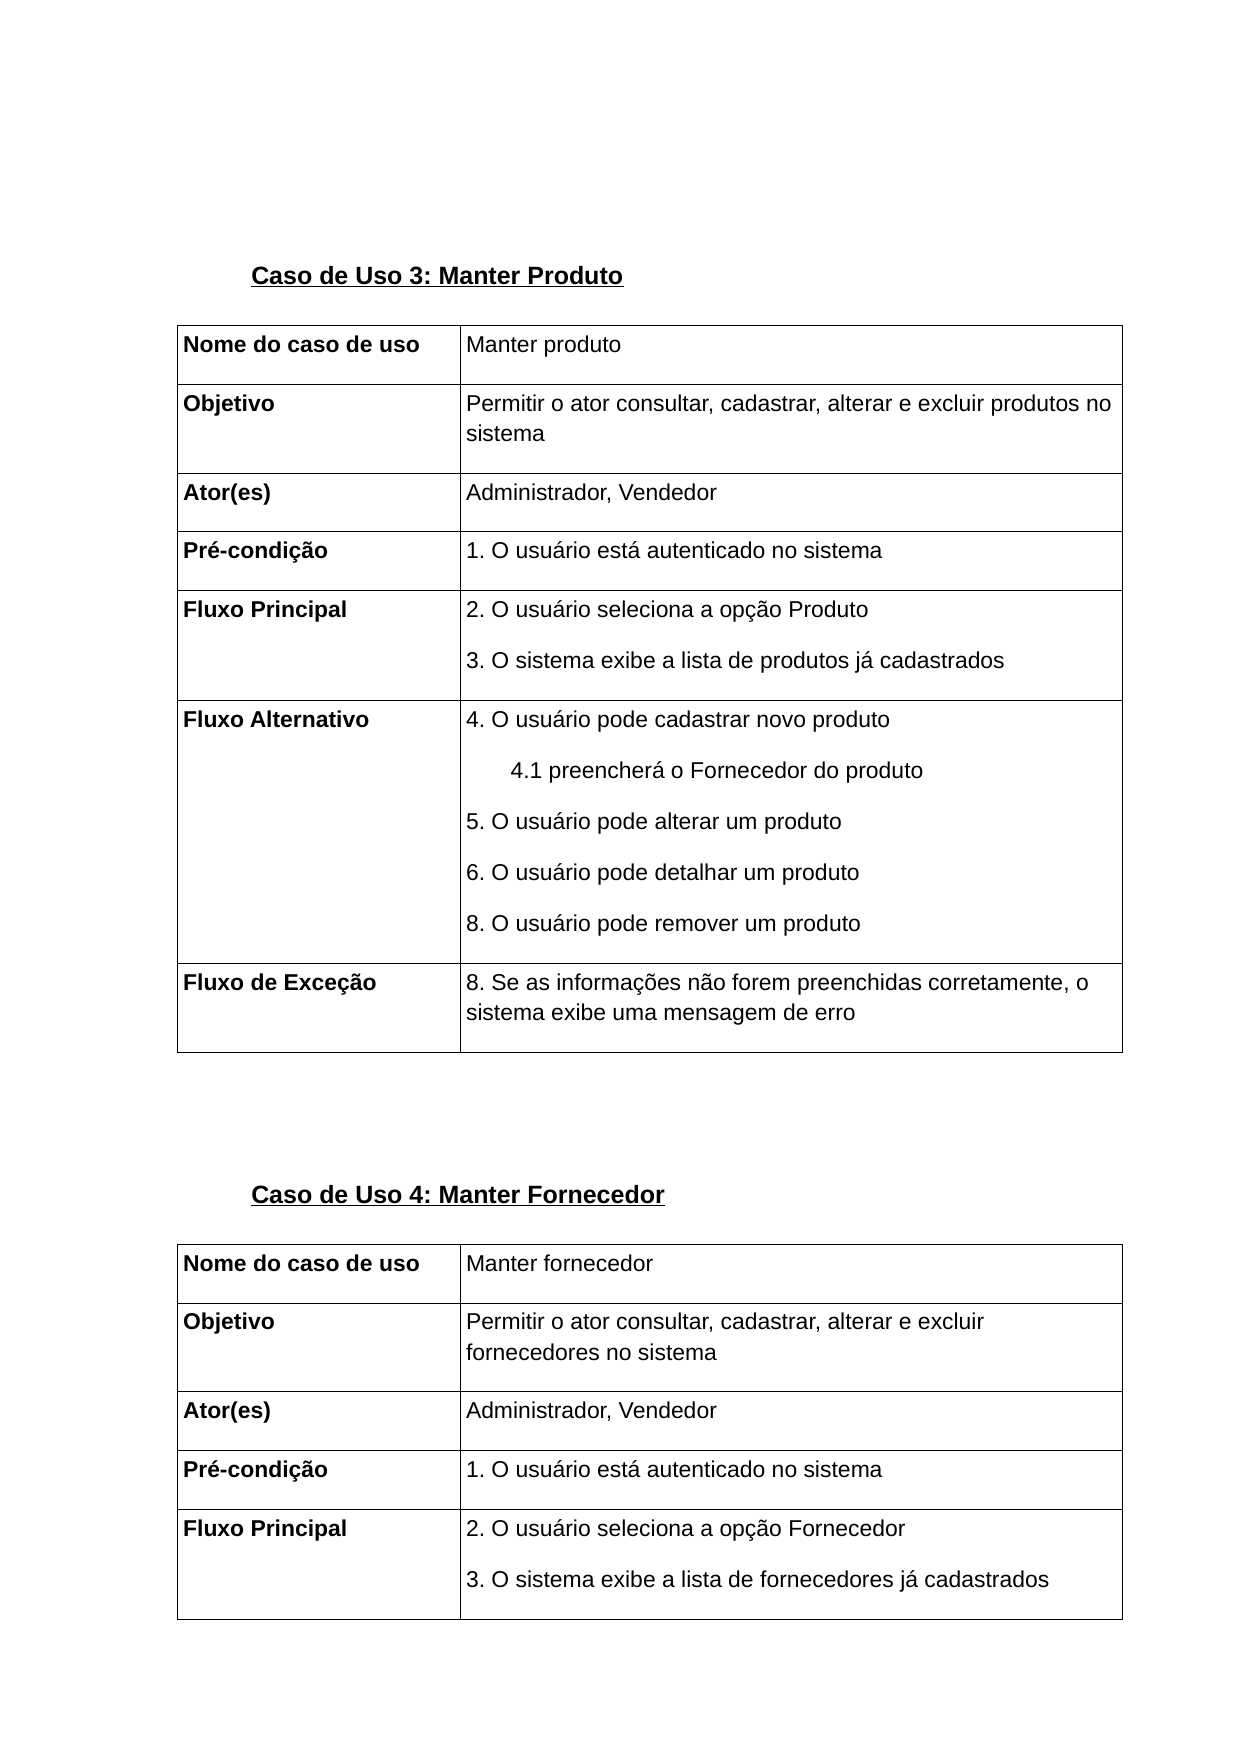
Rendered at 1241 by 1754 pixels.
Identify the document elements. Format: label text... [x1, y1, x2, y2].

table_cell 1. O usuário está autenticado no sistema [461, 532, 1122, 590]
table_cell Objetivo [178, 1304, 460, 1391]
table_cell Fluxo de Exceção [178, 964, 460, 1052]
table_cell 4. O usuário pode cadastrar novo produto 4.1 preencherá o Fornecedor do produto 5. O usuário pode alterar um produto 6. O usuário pode detalhar um produto 8. O usuário pode remover um produto [461, 701, 1122, 963]
table_header Nome do caso de uso [178, 1245, 460, 1302]
table_cell Fluxo Principal [178, 1510, 460, 1619]
table_cell Ator(es) [178, 1392, 460, 1450]
table_cell Pré-condição [178, 532, 460, 590]
table_cell Permitir o ator consultar, cadastrar, alterar e excluir produtos no sistema [461, 385, 1122, 473]
table_header Nome do caso de uso [178, 326, 460, 384]
table_cell Fluxo Principal [178, 591, 460, 700]
table_cell 8. Se as informações não forem preenchidas corretamente, o sistema exibe uma mensagem de erro [461, 964, 1122, 1052]
table_cell Administrador, Vendedor [461, 474, 1122, 531]
table_cell 1. O usuário está autenticado no sistema [461, 1451, 1122, 1509]
table_cell Objetivo [178, 385, 460, 473]
table_header Manter produto [461, 326, 1122, 384]
table_cell Administrador, Vendedor [461, 1392, 1122, 1450]
text Caso de Uso 3: Manter Produto [177, 261, 1122, 290]
text Caso de Uso 4: Manter Fornecedor [177, 1180, 1122, 1208]
table_cell Permitir o ator consultar, cadastrar, alterar e excluir fornecedores no sistema [461, 1304, 1122, 1391]
table_cell Fluxo Alternativo [178, 701, 460, 963]
table_cell 2. O usuário seleciona a opção Produto 3. O sistema exibe a lista de produtos já cadastrados [461, 591, 1122, 700]
table_cell 2. O usuário seleciona a opção Fornecedor 3. O sistema exibe a lista de fornecedores já cadastrados [461, 1510, 1122, 1619]
table_header Manter fornecedor [461, 1245, 1122, 1302]
table_cell Pré-condição [178, 1451, 460, 1509]
table_cell Ator(es) [178, 474, 460, 531]
